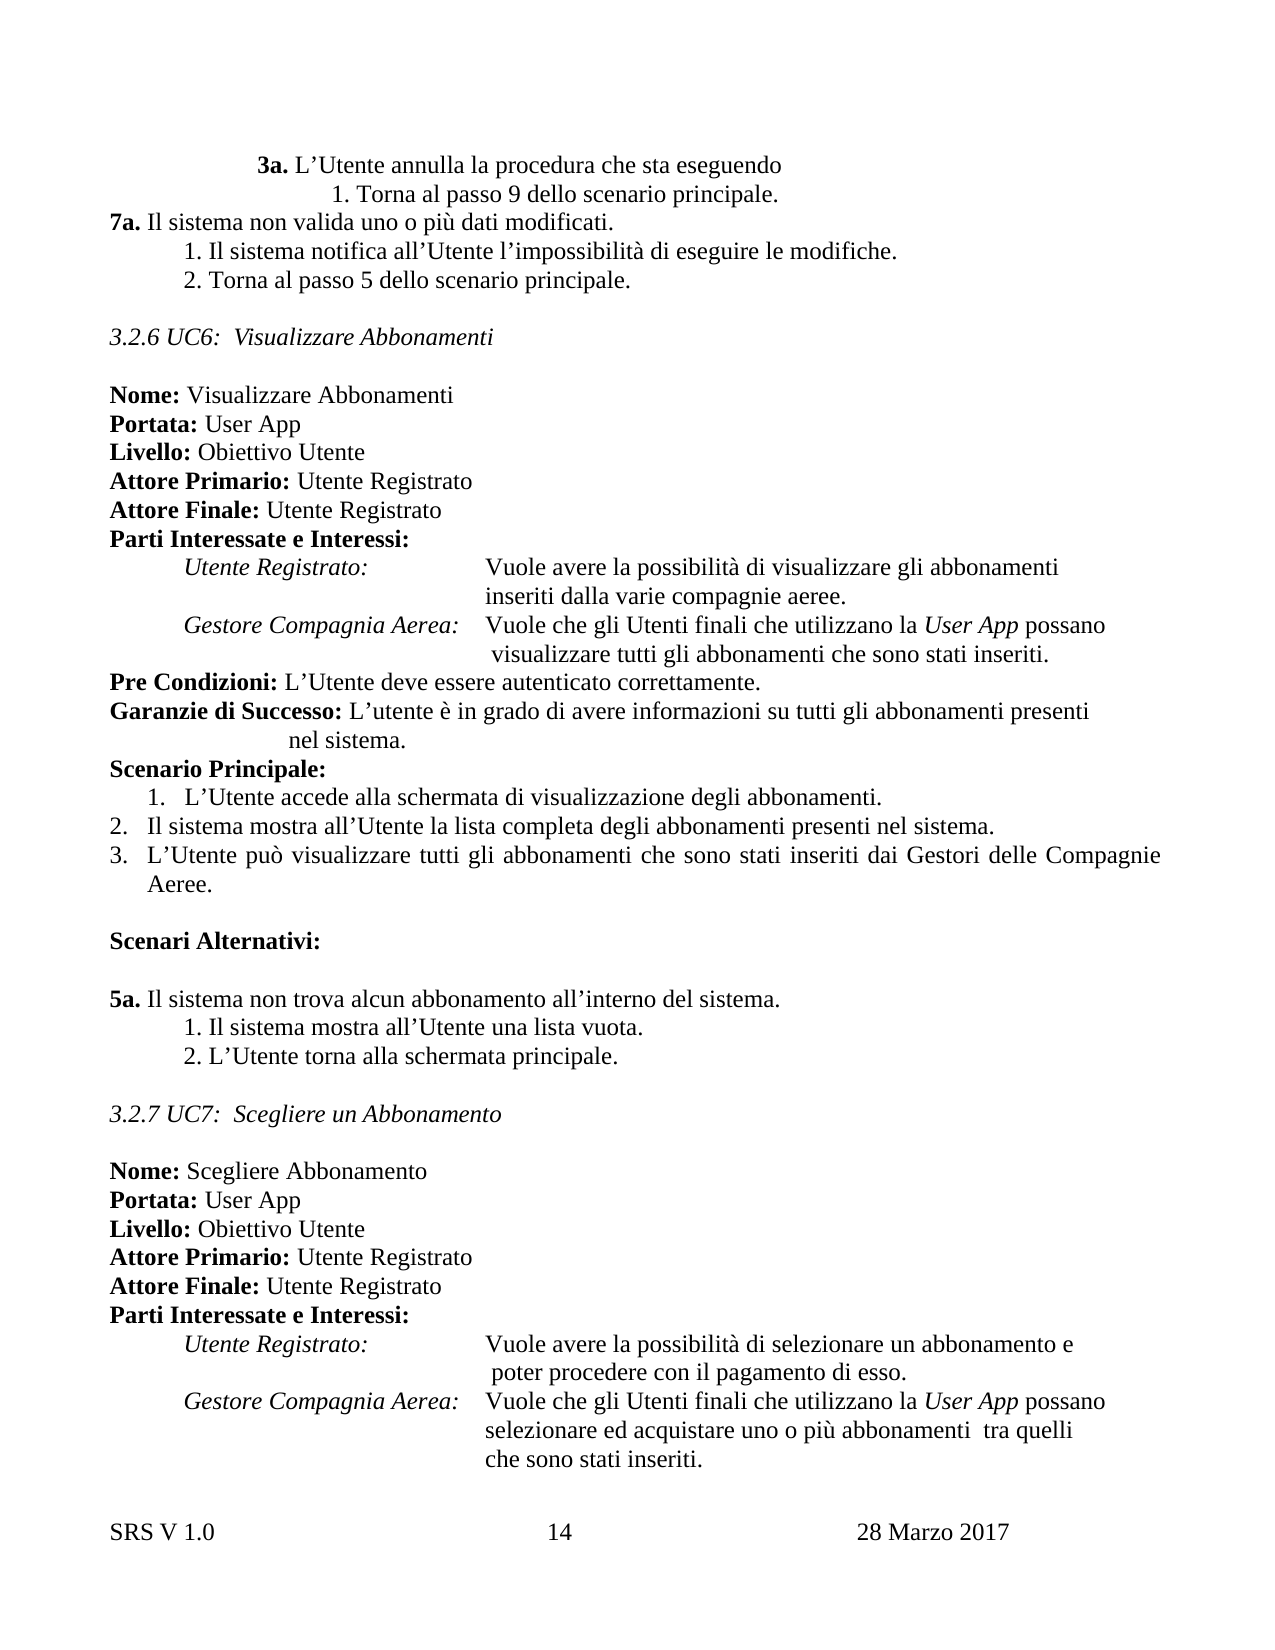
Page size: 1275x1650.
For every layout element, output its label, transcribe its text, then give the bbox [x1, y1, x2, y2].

text Scenari Alternativi: [109, 926, 1162, 955]
list L’Utente accede alla schermata di visualizzazione degli abbonamenti. [147, 782, 1162, 811]
text Livello: Obiettivo Utente [109, 1214, 1162, 1242]
text 7a. Il sistema non valida uno o più dati modificati. [109, 207, 1162, 236]
text 3a. L’Utente annulla la procedura che sta eseguendo [109, 150, 1162, 179]
text Attore Primario: Utente Registrato [109, 466, 1162, 495]
text 1. Il sistema notifica all’Utente l’impossibilità di eseguire le modifiche. [109, 236, 1162, 265]
text 1. Torna al passo 9 dello scenario principale. [109, 179, 1162, 207]
text Scenario Principale: [109, 754, 1162, 782]
text 1. Il sistema mostra all’Utente una lista vuota. [109, 1012, 1162, 1041]
text 3.2.7 UC7: Scegliere un Abbonamento [109, 1099, 1162, 1127]
text Parti Interessate e Interessi: [109, 1300, 1162, 1329]
list Il sistema mostra all’Utente la lista completa degli abbonamenti presenti nel sistema. [109, 811, 1162, 840]
text 5a. Il sistema non trova alcun abbonamento all’interno del sistema. [109, 984, 1162, 1012]
text Attore Primario: Utente Registrato [109, 1242, 1162, 1271]
text Attore Finale: Utente Registrato [109, 495, 1162, 524]
text Nome: Visualizzare Abbonamenti [109, 380, 1162, 409]
text Attore Finale: Utente Registrato [109, 1271, 1162, 1300]
text Livello: Obiettivo Utente [109, 437, 1162, 466]
text Portata: User App [109, 409, 1162, 437]
list L’Utente può visualizzare tutti gli abbonamenti che sono stati inseriti dai Gestori delle Compagnie Aeree. [109, 840, 1162, 897]
text Utente Registrato: Vuole avere la possibilità di selezionare un abbonamento e poter procedere con il pagamento di esso. [109, 1329, 1162, 1386]
text Pre Condizioni: L’Utente deve essere autenticato correttamente. [109, 667, 1162, 696]
text Parti Interessate e Interessi: [109, 524, 1162, 552]
text 2. L’Utente torna alla schermata principale. [109, 1041, 1162, 1070]
text Garanzie di Successo: L’utente è in grado di avere informazioni su tutti gli abbonamenti presenti nel sistema. [109, 696, 1162, 754]
text Gestore Compagnia Aerea: Vuole che gli Utenti finali che utilizzano la User App possano selezionare ed acquistare uno o più abbonamenti tra quelli che sono stati inseriti. [109, 1386, 1162, 1472]
text Gestore Compagnia Aerea: Vuole che gli Utenti finali che utilizzano la User App possano visualizzare tutti gli abbonamenti che sono stati inseriti. [109, 610, 1162, 667]
text 3.2.6 UC6: Visualizzare Abbonamenti [109, 322, 1162, 351]
text Utente Registrato: Vuole avere la possibilità di visualizzare gli abbonamenti inseriti dalla varie compagnie aeree. [109, 552, 1162, 610]
text Portata: User App [109, 1185, 1162, 1214]
text Nome: Scegliere Abbonamento [109, 1156, 1162, 1185]
text 2. Torna al passo 5 dello scenario principale. [109, 265, 1162, 294]
